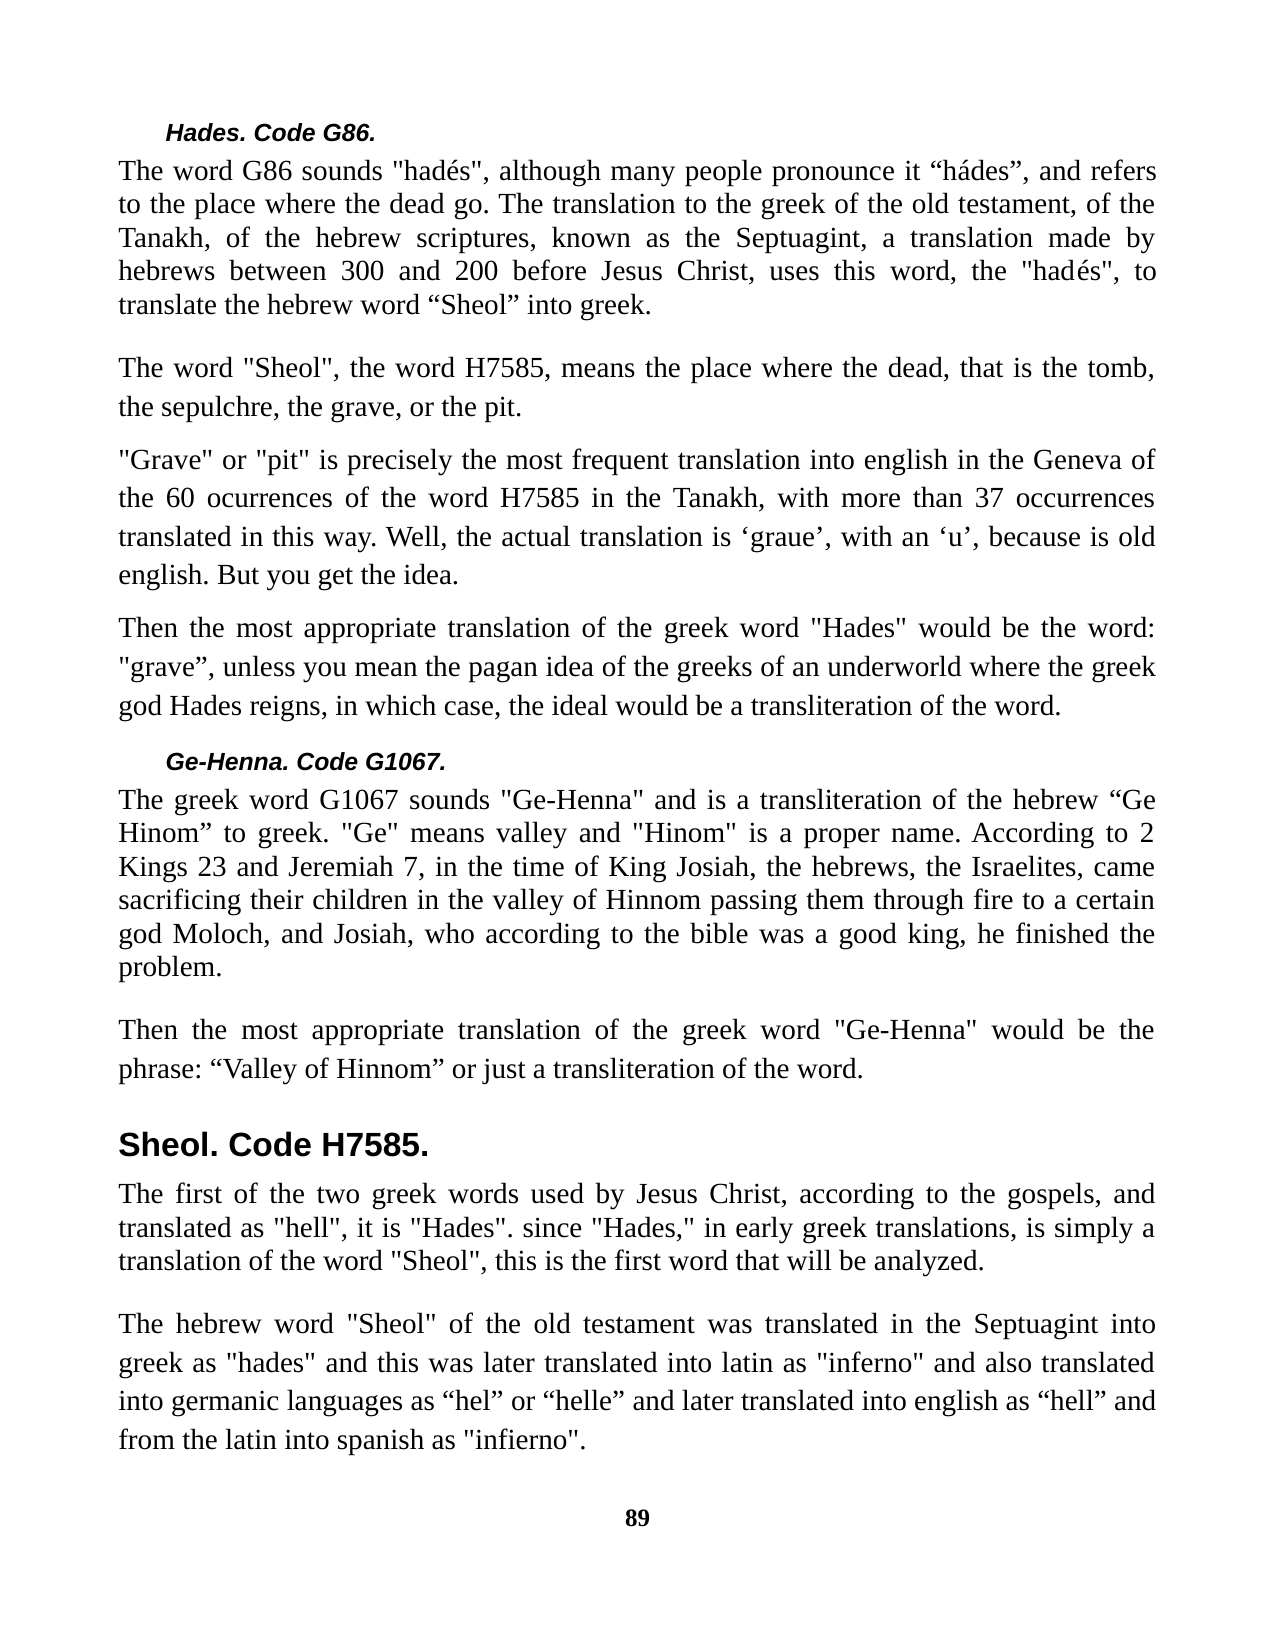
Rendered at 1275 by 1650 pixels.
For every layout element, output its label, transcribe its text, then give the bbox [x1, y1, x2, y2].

text The first of the two greek words used by Jesus Christ, according to the gospels, and translated as "hell", it is "Hades". since "Hades," in early greek translations, is simply a translation of the word "Sheol", this is the first word that will be analyzed. [118, 1176, 1157, 1277]
text Then the most appropriate translation of the greek word "Ge-Henna" would be the phrase: “Valley of Hinnom” or just a transliteration of the word. [118, 1012, 1157, 1084]
text The hebrew word "Sheol" of the old testament was translated in the Septuagint into greek as "hades" and this was later translated into latin as "inferno" and also translated into germanic languages as “hel” or “helle” and later translated into english as “hell” and from the latin into spanish as "infierno". [118, 1306, 1157, 1455]
subtitle Ge-Henna. Code G1067. [165, 747, 1157, 776]
subtitle Sheol. Code H7585. [118, 1125, 1157, 1164]
text The greek word G1067 sounds "Ge-Henna" and is a transliteration of the hebrew “Ge Hinom” to greek. "Ge" means valley and "Hinom" is a proper name. According to 2 Kings 23 and Jeremiah 7, in the time of King Josiah, the hebrews, the Israelites, came sacrificing their children in the valley of Hinnom passing them through fire to a certain god Moloch, and Josiah, who according to the bible was a good king, he finished the problem. [118, 782, 1157, 983]
subtitle Hades. Code G86. [165, 118, 1157, 147]
text The word "Sheol", the word H7585, means the place where the dead, that is the tomb, the sepulchre, the grave, or the pit. [118, 350, 1157, 422]
text "Grave" or "pit" is precisely the most frequent translation into english in the Geneva of the 60 ocurrences of the word H7585 in the Tanakh, with more than 37 occurrences translated in this way. Well, the actual translation is ‘graue’, with an ‘u’, because is old english. But you get the idea. [118, 442, 1157, 591]
text Then the most appropriate translation of the greek word "Hades" would be the word: "grave”, unless you mean the pagan idea of the greeks of an underworld where the greek god Hades reigns, in which case, the ideal would be a transliteration of the word. [118, 611, 1157, 721]
text The word G86 sounds "hadés", although many people pronounce it “hádes”, and refers to the place where the dead go. The translation to the greek of the old testament, of the Tanakh, of the hebrew scriptures, known as the Septuagint, a translation made by hebrews between 300 and 200 before Jesus Christ, uses this word, the "hadés", to translate the hebrew word “Sheol” into greek. [118, 153, 1157, 321]
